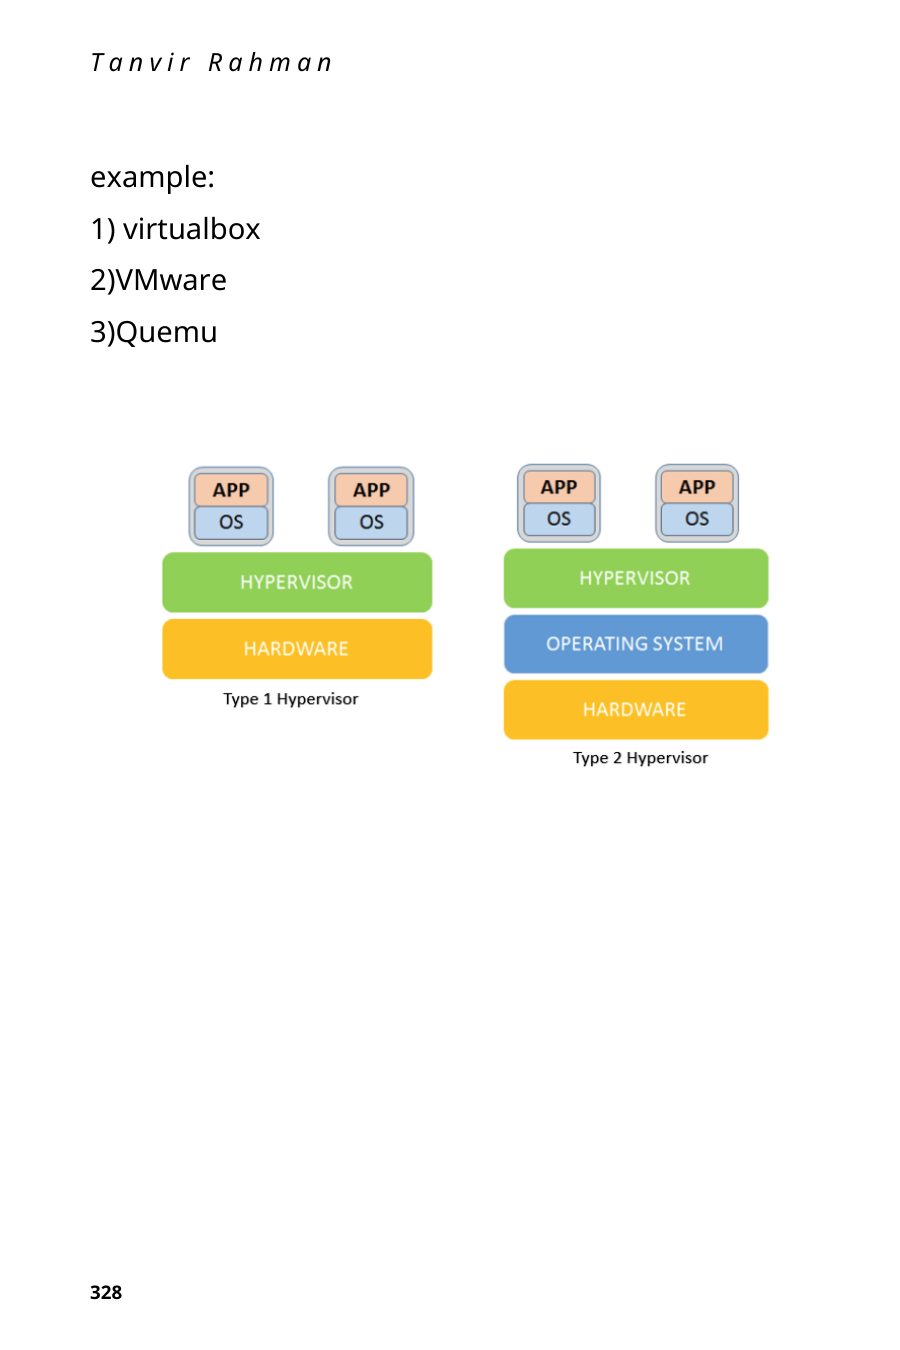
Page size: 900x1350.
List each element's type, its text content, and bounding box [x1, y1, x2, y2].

picture [90, 414, 811, 815]
text example: [90, 157, 810, 196]
text 1) virtualbox [90, 208, 810, 248]
text 3)Quemu [90, 311, 810, 351]
text 2)VMware [90, 260, 810, 299]
